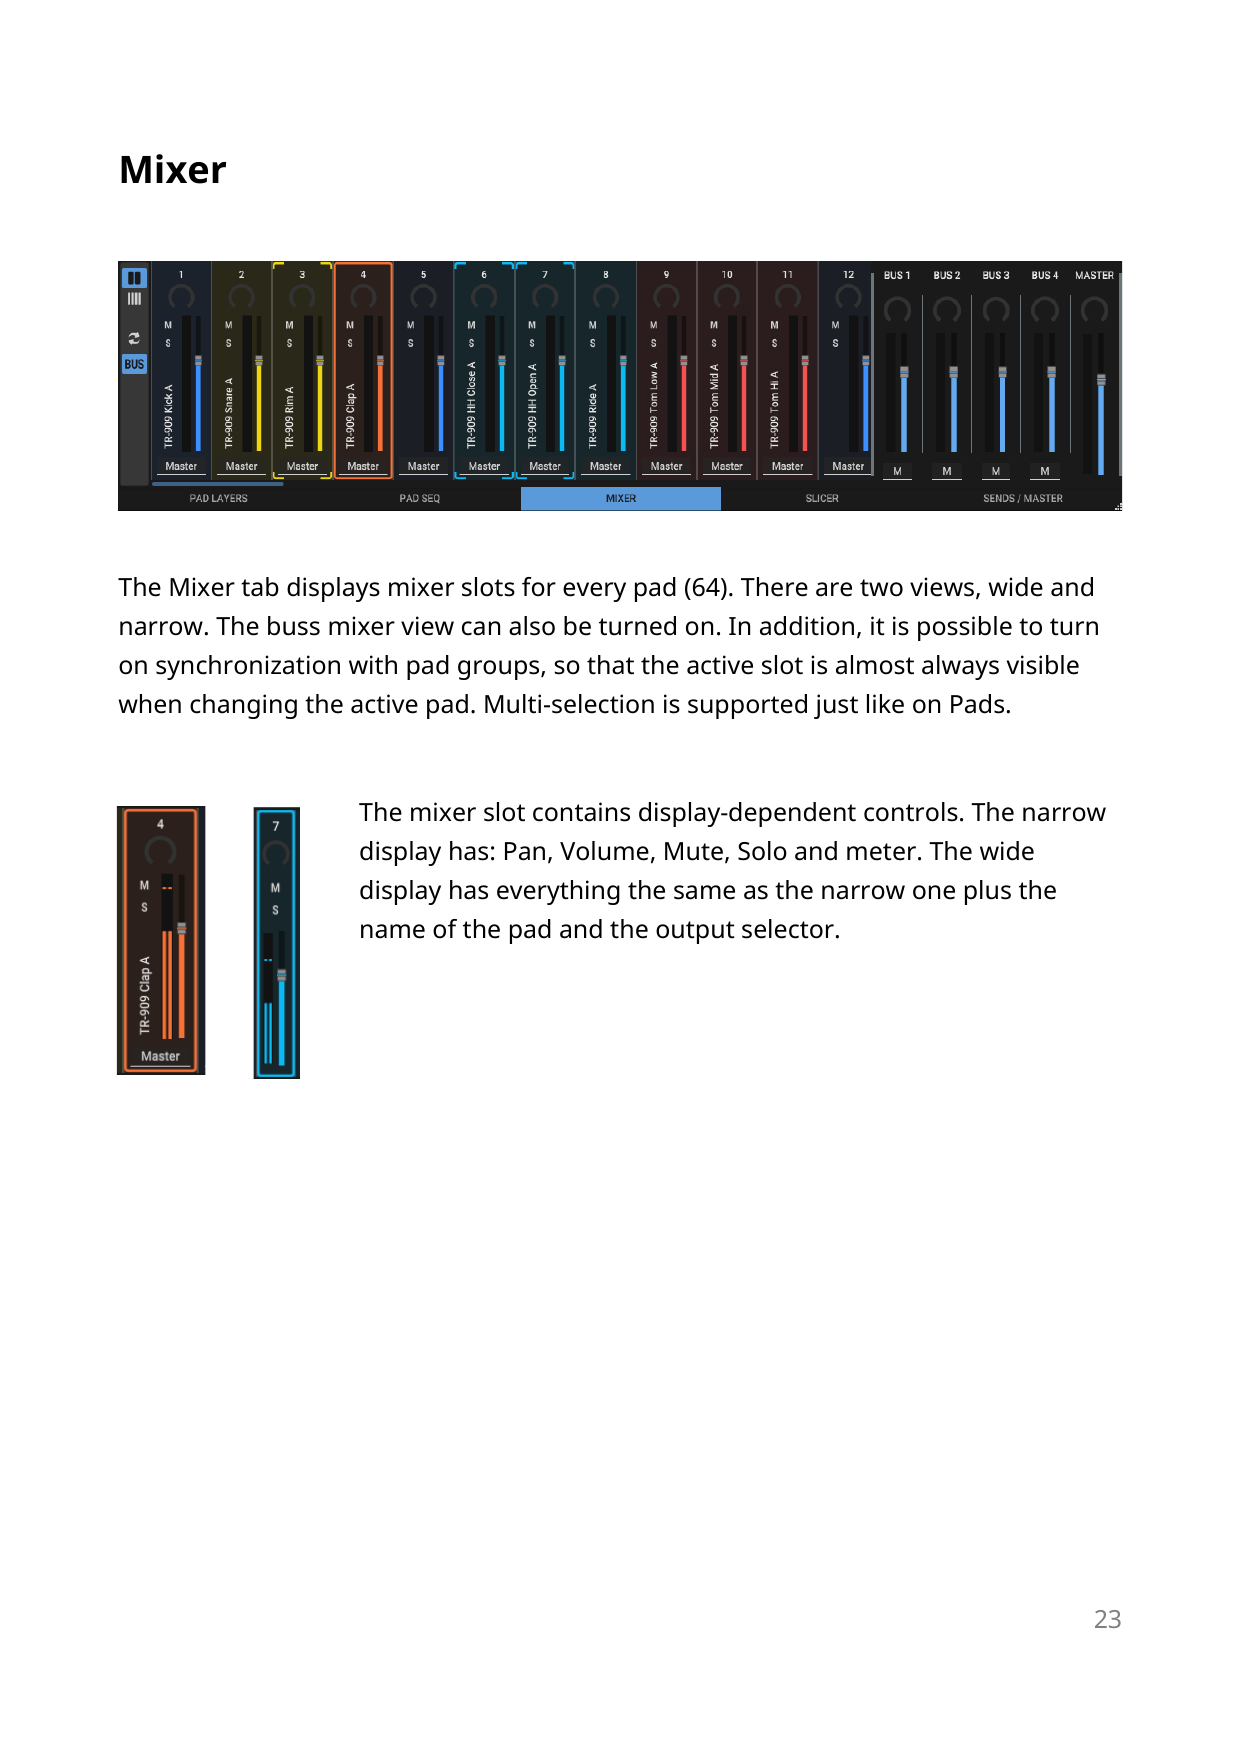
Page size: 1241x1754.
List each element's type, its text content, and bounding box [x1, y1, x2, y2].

picture [253, 807, 300, 1079]
text The mixer slot contains display-dependent controls. The narrow display has: Pan, Volume, Mute, Solo and meter. The wide display has everything the same as the narrow one plus the name of the pad and the output selector. [118, 794, 1122, 946]
picture [118, 261, 1123, 511]
text The Mixer tab displays mixer slots for every pad (64). There are two views, wide and narrow. The buss mixer view can also be turned on. In addition, it is possible to turn on synchronization with pad groups, so that the active slot is almost always visible when changing the active pad. Multi-selection is supported just like on Pads. [118, 569, 1122, 721]
subtitle Mixer [118, 143, 1122, 195]
picture [116, 806, 206, 1075]
